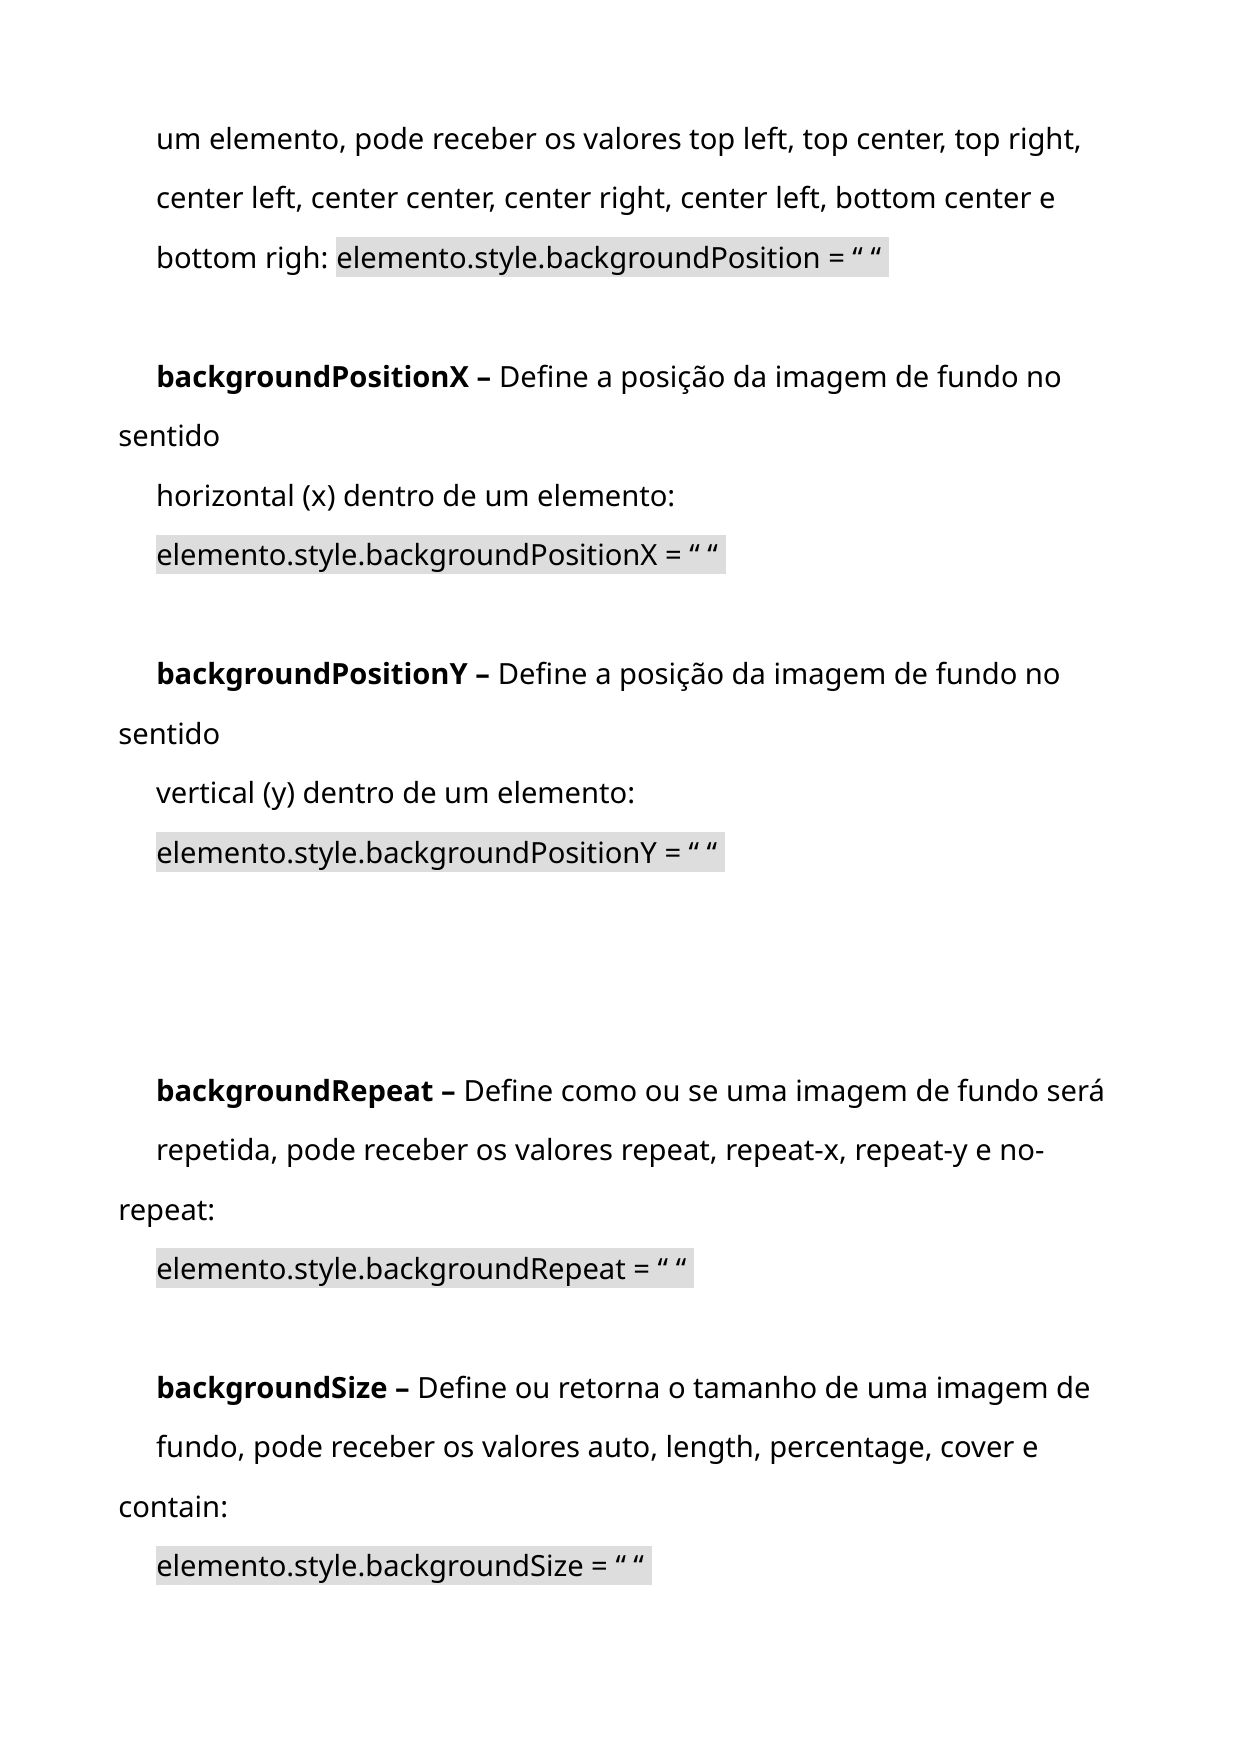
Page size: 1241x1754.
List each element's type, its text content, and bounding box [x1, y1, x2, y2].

text bottom righ: elemento.style.backgroundPosition = “ “ [118, 237, 1122, 277]
text backgroundPositionY – Define a posição da imagem de fundo no sentido [118, 653, 1122, 753]
text horizontal (x) dentro de um elemento: [118, 475, 1122, 515]
text center left, center center, center right, center left, bottom center e [118, 178, 1122, 217]
text backgroundSize – Define ou retorna o tamanho de uma imagem de [118, 1367, 1122, 1407]
text um elemento, pode receber os valores top left, top center, top right, [118, 118, 1122, 158]
text elemento.style.backgroundPositionX = “ “ [118, 534, 1122, 574]
text repetida, pode receber os valores repeat, repeat-x, repeat-y e no-repeat: [118, 1129, 1122, 1228]
text elemento.style.backgroundRepeat = “ “ [118, 1248, 1122, 1288]
text vertical (y) dentro de um elemento: [118, 772, 1122, 812]
text backgroundPositionX – Define a posição da imagem de fundo no sentido [118, 356, 1122, 455]
text elemento.style.backgroundPositionY = “ “ [118, 832, 1122, 872]
text backgroundRepeat – Define como ou se uma imagem de fundo será [118, 1070, 1122, 1109]
text fundo, pode receber os valores auto, length, percentage, cover e contain: [118, 1427, 1122, 1526]
text elemento.style.backgroundSize = “ “ [118, 1546, 1122, 1585]
